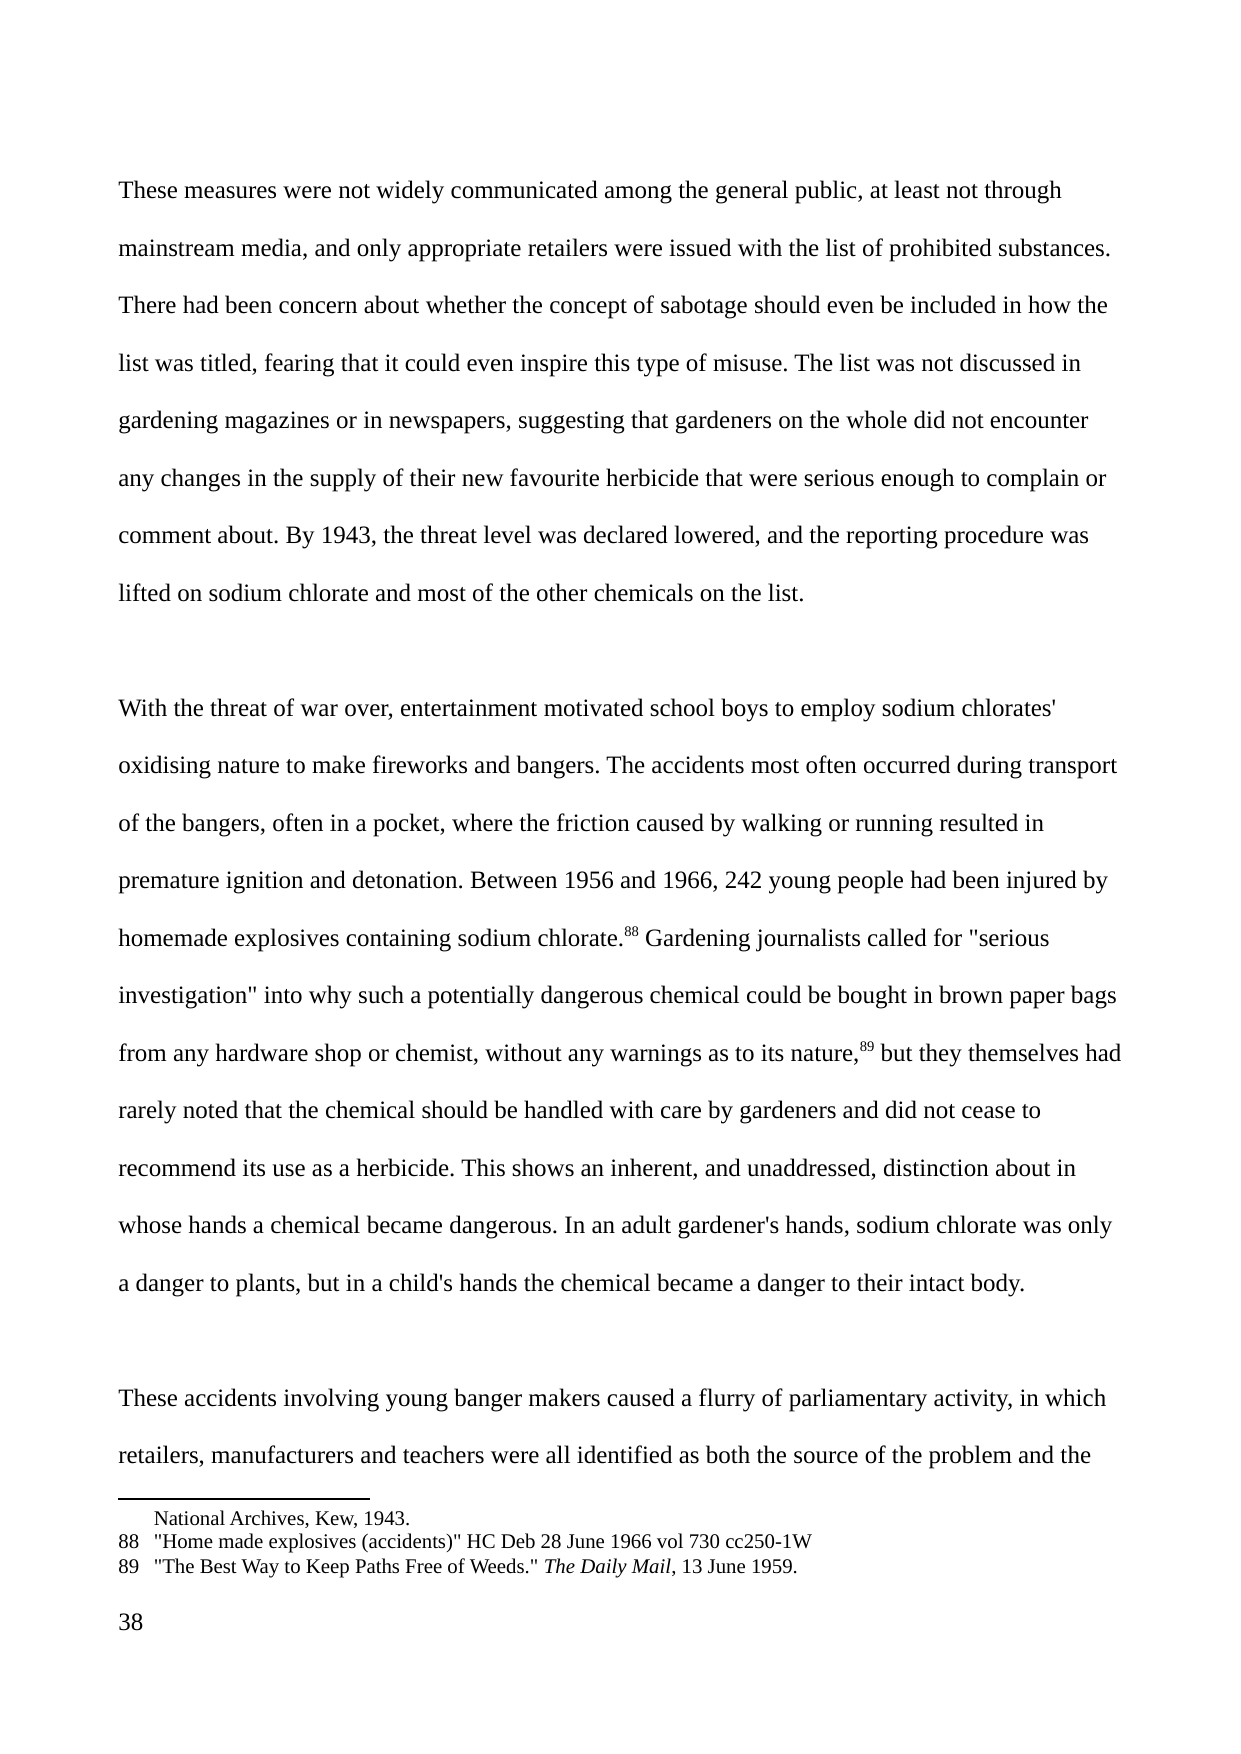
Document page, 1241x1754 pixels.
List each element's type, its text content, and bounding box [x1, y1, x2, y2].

text National Archives, Kew, 1943. [118, 1505, 1122, 1529]
text "Home made explosives (accidents)" HC Deb 28 June 1966 vol 730 cc250-1W [118, 1529, 1122, 1553]
text These measures were not widely communicated among the general public, at least not through mainstream media, and only appropriate retailers were issued with the list of prohibited substances. There had been concern about whether the concept of sabotage should even be included in how the list was titled, fearing that it could even inspire this type of misuse. The list was not discussed in gardening magazines or in newspapers, suggesting that gardeners on the whole did not encounter any changes in the supply of their new favourite herbicide that were serious enough to complain or comment about. By 1943, the threat level was declared lowered, and the reporting procedure was lifted on sodium chlorate and most of the other chemicals on the list. [118, 176, 1122, 607]
text These accidents involving young banger makers caused a flurry of parliamentary activity, in which retailers, manufacturers and teachers were all identified as both the source of the problem and the [118, 1383, 1122, 1469]
text With the threat of war over, entertainment motivated school boys to employ sodium chlorates' oxidising nature to make fireworks and bangers. The accidents most often occurred during transport of the bangers, often in a pocket, where the friction caused by walking or running resulted in premature ignition and detonation. Between 1956 and 1966, 242 young people had been injured by homemade explosives containing sodium chlorate. Gardening journalists called for "serious investigation" into why such a potentially dangerous chemical could be bought in brown paper bags from any hardware shop or chemist, without any warnings as to its nature, but they themselves had rarely noted that the chemical should be handled with care by gardeners and did not cease to recommend its use as a herbicide. This shows an inherent, and unaddressed, distinction about in whose hands a chemical became dangerous. In an adult gardener's hands, sodium chlorate was only a danger to plants, but in a child's hands the chemical became a danger to their intact body. [118, 693, 1122, 1297]
text "The Best Way to Keep Paths Free of Weeds." The Daily Mail, 13 June 1959. [118, 1553, 1122, 1578]
